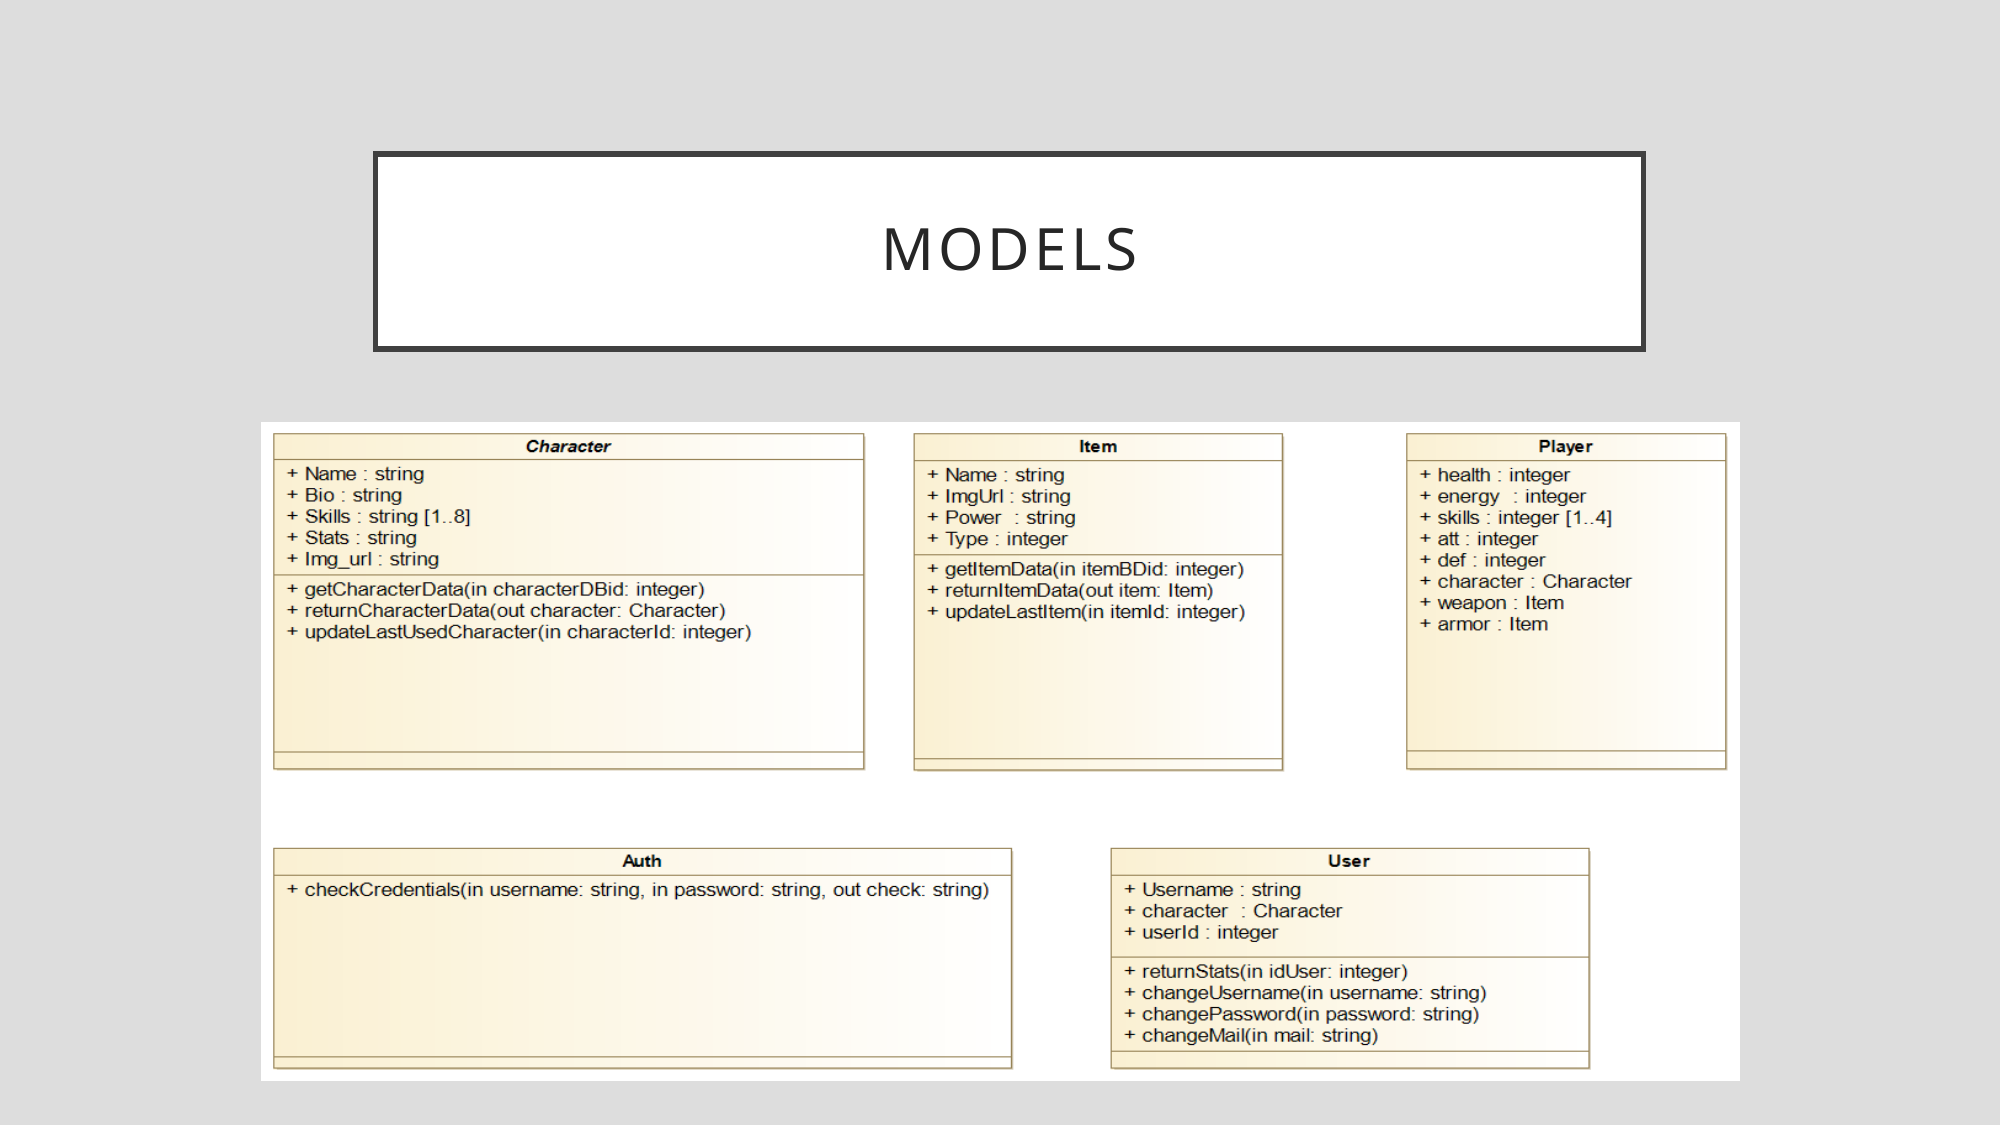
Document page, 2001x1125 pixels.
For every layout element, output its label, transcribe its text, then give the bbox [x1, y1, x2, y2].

picture [261, 422, 1740, 1081]
title moDELS [375, 154, 1644, 350]
